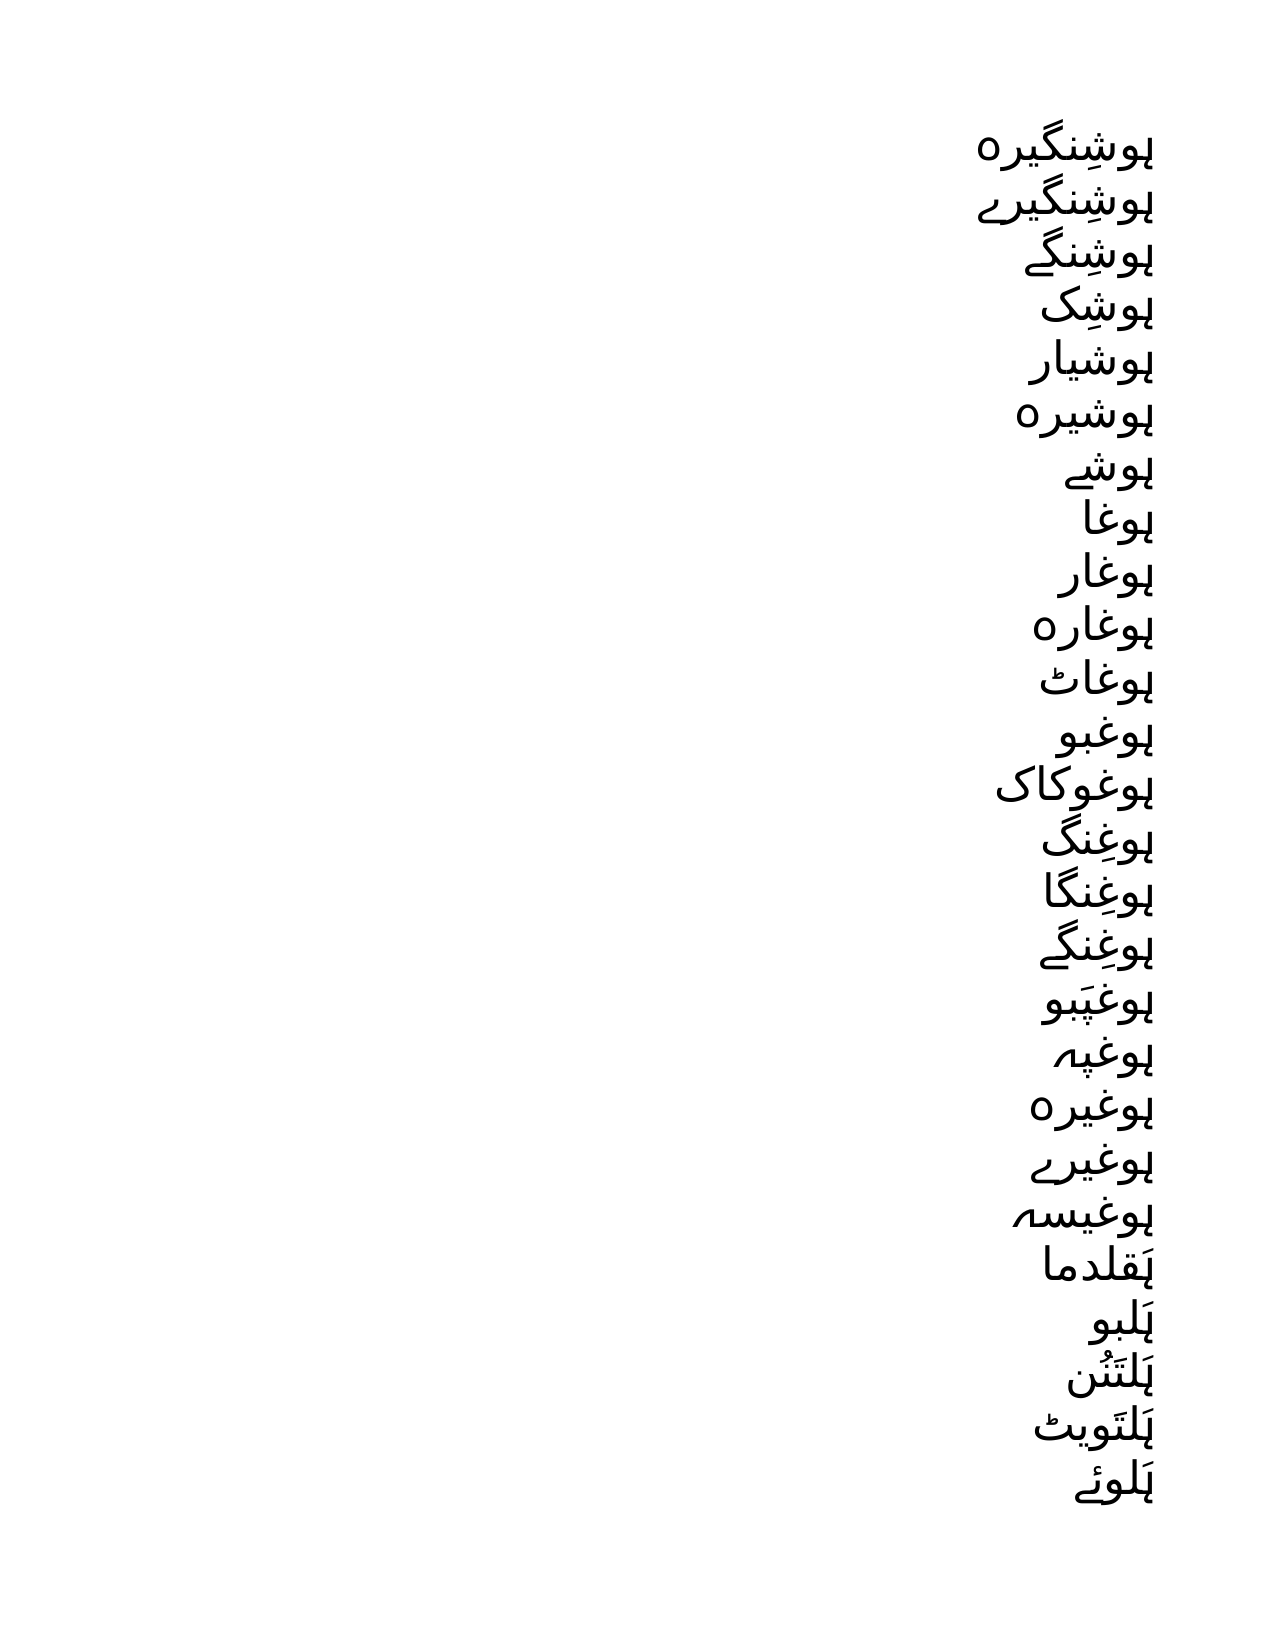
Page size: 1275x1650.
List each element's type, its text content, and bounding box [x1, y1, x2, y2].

text ہوغیرے [118, 1131, 1157, 1185]
text ہوغپہ [118, 1025, 1157, 1078]
text ہوشِنگیرہ [118, 118, 1157, 171]
text ہَلتَنُن [118, 1345, 1157, 1398]
text ہَقل​دما [118, 1238, 1157, 1291]
text ہوغِنگ [118, 811, 1157, 865]
text ہوغپَبو [118, 971, 1157, 1025]
text ہوغا [118, 491, 1157, 545]
text ہوغیرہ [118, 1078, 1157, 1131]
text ہوغیسہ [118, 1185, 1157, 1238]
text ہوشیار [118, 331, 1157, 385]
text ہوشِنگے [118, 225, 1157, 278]
text ہوغوکاک [118, 758, 1157, 811]
text ہَلتَویٹ [118, 1398, 1157, 1451]
text ہَلوئے [118, 1451, 1157, 1505]
text ہوغبو [118, 705, 1157, 758]
text ہوغار [118, 545, 1157, 598]
text ہَلبو [118, 1291, 1157, 1345]
text ہوشِک [118, 278, 1157, 331]
text ہوغاٹ [118, 651, 1157, 705]
text ہوغارہ [118, 598, 1157, 651]
text ہوشِنگیرے [118, 171, 1157, 225]
text ہوشے [118, 438, 1157, 491]
text ہوغِنگا [118, 865, 1157, 918]
text ہوغِنگے [118, 918, 1157, 971]
text ہوشیرہ [118, 385, 1157, 438]
